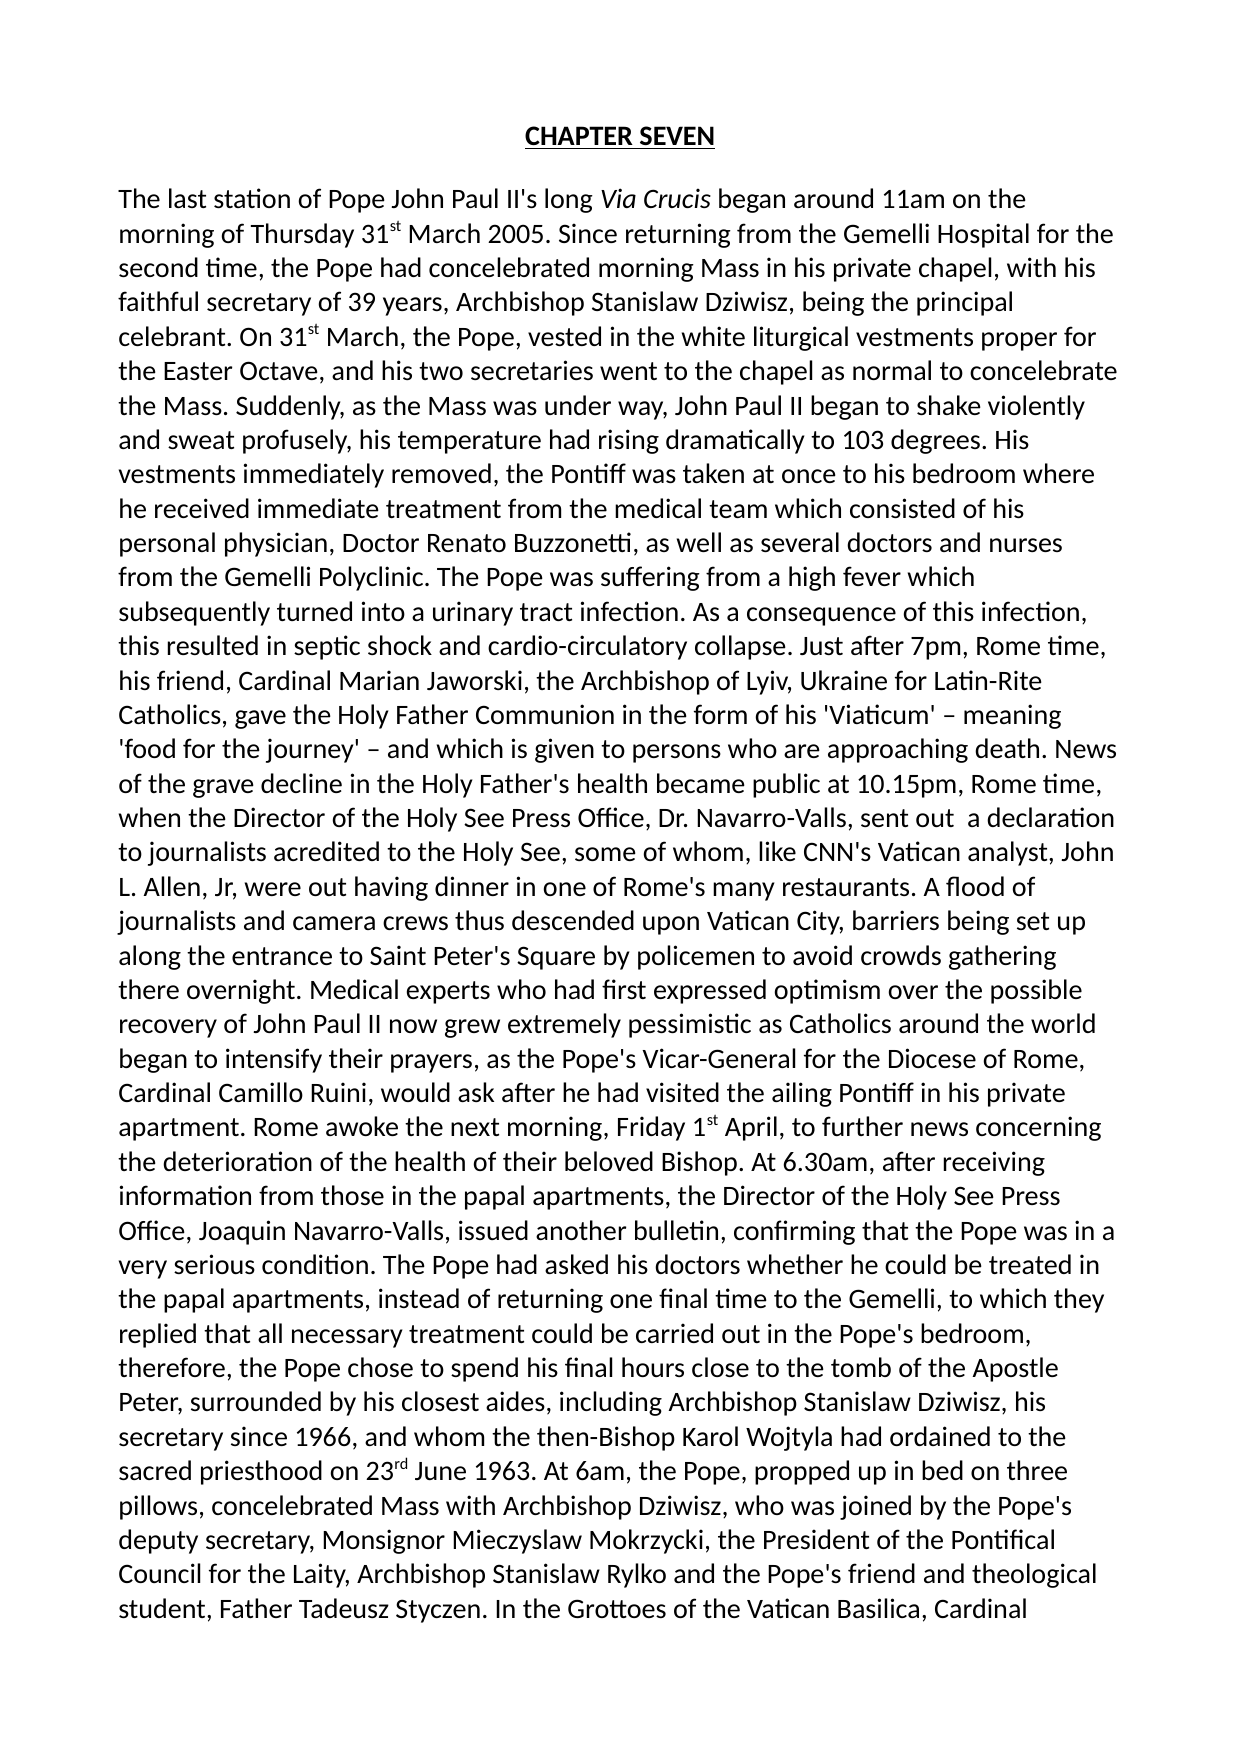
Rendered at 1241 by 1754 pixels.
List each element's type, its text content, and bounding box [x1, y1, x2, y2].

text The last station of Pope John Paul II's long Via Crucis began around 11am on the morning of Thursday 31st March 2005. Since returning from the Gemelli Hospital for the second time, the Pope had concelebrated morning Mass in his private chapel, with his faithful secretary of 39 years, Archbishop Stanislaw Dziwisz, being the principal celebrant. On 31st March, the Pope, vested in the white liturgical vestments proper for the Easter Octave, and his two secretaries went to the chapel as normal to concelebrate the Mass. Suddenly, as the Mass was under way, John Paul II began to shake violently and sweat profusely, his temperature had rising dramatically to 103 degrees. His vestments immediately removed, the Pontiff was taken at once to his bedroom where he received immediate treatment from the medical team which consisted of his personal physician, Doctor Renato Buzzonetti, as well as several doctors and nurses from the Gemelli Polyclinic. The Pope was suffering from a high fever which subsequently turned into a urinary tract infection. As a consequence of this infection, this resulted in septic shock and cardio-circulatory collapse. Just after 7pm, Rome time, his friend, Cardinal Marian Jaworski, the Archbishop of Lyiv, Ukraine for Latin-Rite Catholics, gave the Holy Father Communion in the form of his 'Viaticum' – meaning 'food for the journey' – and which is given to persons who are approaching death. News of the grave decline in the Holy Father's health became public at 10.15pm, Rome time, when the Director of the Holy See Press Office, Dr. Navarro-Valls, sent out a declaration to journalists acredited to the Holy See, some of whom, like CNN's Vatican analyst, John L. Allen, Jr, were out having dinner in one of Rome's many restaurants. A flood of journalists and camera crews thus descended upon Vatican City, barriers being set up along the entrance to Saint Peter's Square by policemen to avoid crowds gathering there overnight. Medical experts who had first expressed optimism over the possible recovery of John Paul II now grew extremely pessimistic as Catholics around the world began to intensify their prayers, as the Pope's Vicar-General for the Diocese of Rome, Cardinal Camillo Ruini, would ask after he had visited the ailing Pontiff in his private apartment. Rome awoke the next morning, Friday 1st April, to further news concerning the deterioration of the health of their beloved Bishop. At 6.30am, after receiving information from those in the papal apartments, the Director of the Holy See Press Office, Joaquin Navarro-Valls, issued another bulletin, confirming that the Pope was in a very serious condition. The Pope had asked his doctors whether he could be treated in the papal apartments, instead of returning one final time to the Gemelli, to which they replied that all necessary treatment could be carried out in the Pope's bedroom, therefore, the Pope chose to spend his final hours close to the tomb of the Apostle Peter, surrounded by his closest aides, including Archbishop Stanislaw Dziwisz, his secretary since 1966, and whom the then-Bishop Karol Wojtyla had ordained to the sacred priesthood on 23rd June 1963. At 6am, the Pope, propped up in bed on three pillows, concelebrated Mass with Archbishop Dziwisz, who was joined by the Pope's deputy secretary, Monsignor Mieczyslaw Mokrzycki, the President of the Pontifical Council for the Laity, Archbishop Stanislaw Rylko and the Pope's friend and theological student, Father Tadeusz Styczen. In the Grottoes of the Vatican Basilica, Cardinal [118, 181, 1122, 1625]
text CHAPTER SEVEN [118, 118, 1122, 152]
